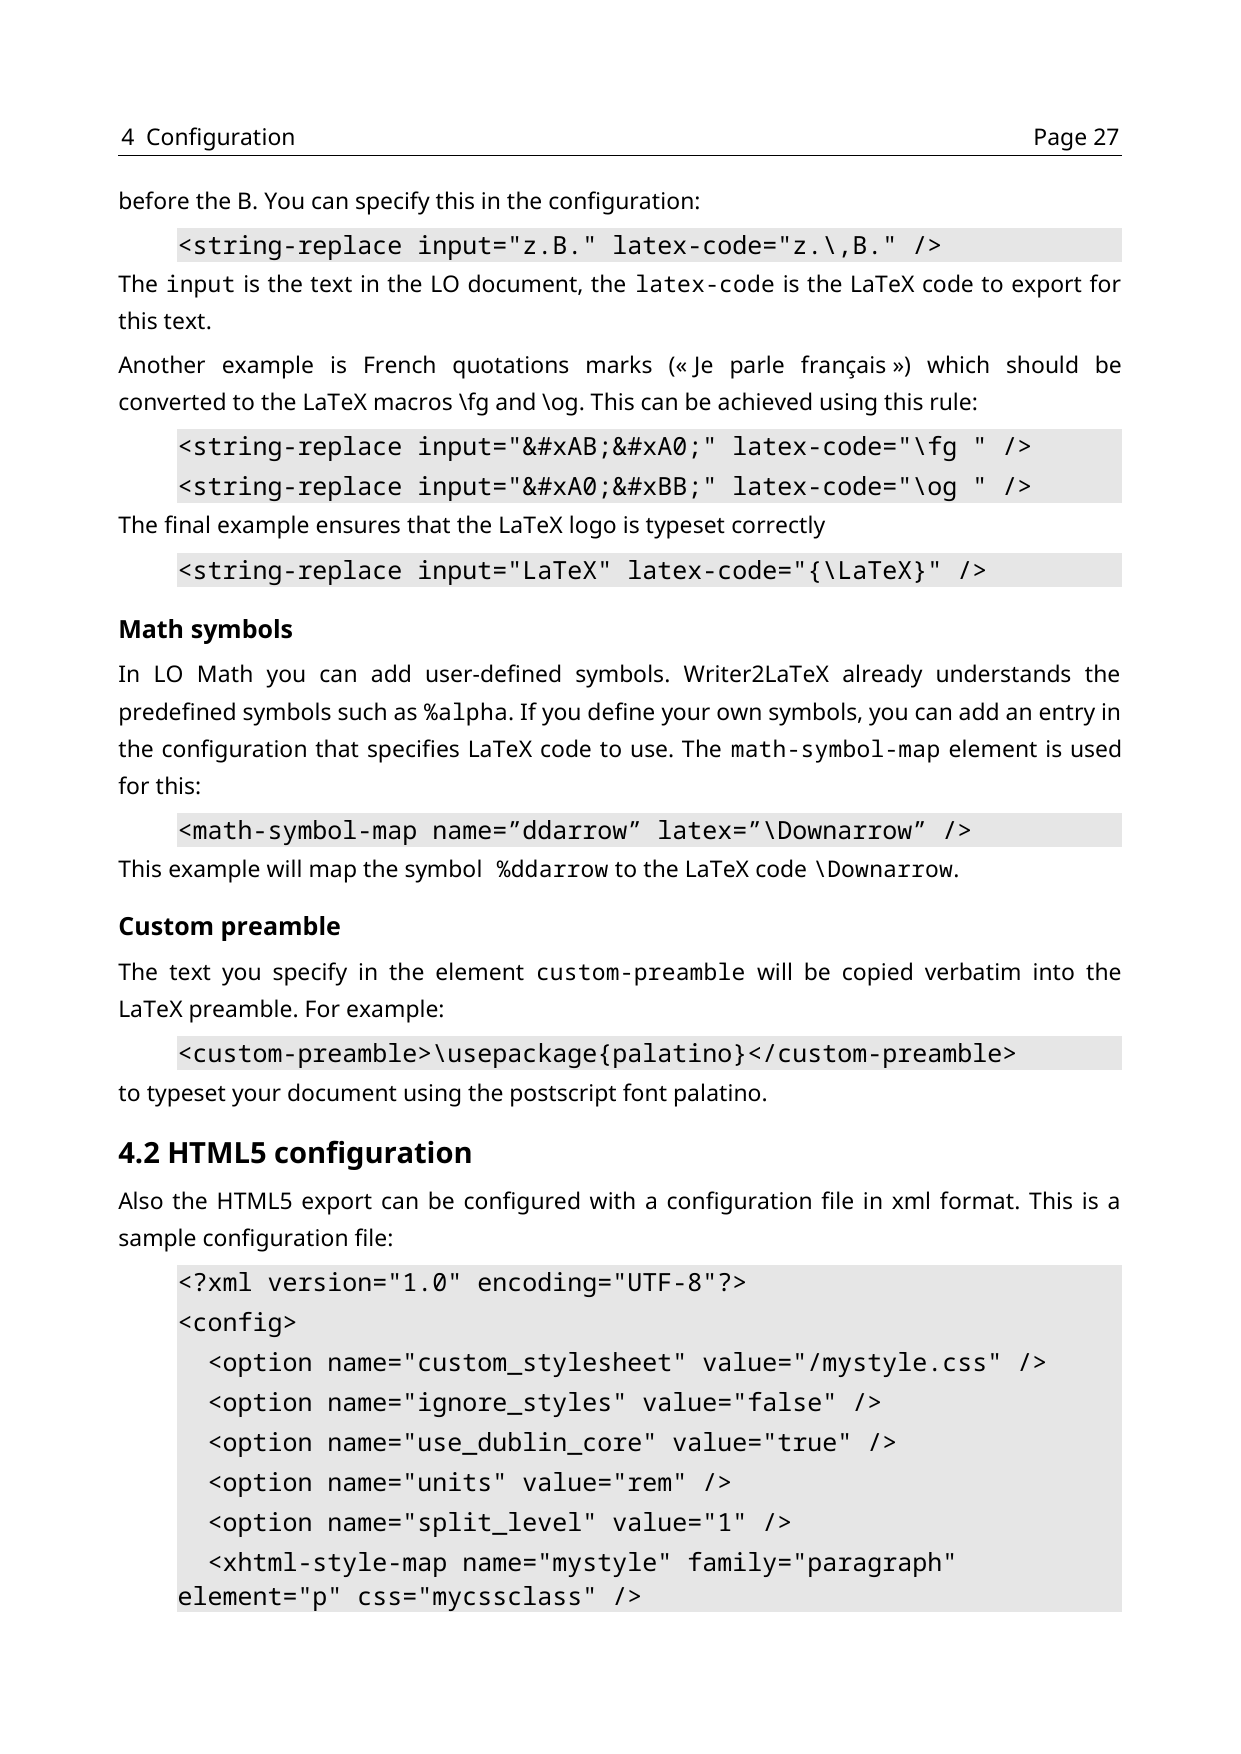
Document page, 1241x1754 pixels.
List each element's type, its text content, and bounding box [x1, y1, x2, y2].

text <xhtml-style-map name="mystyle" family="paragraph" element="p" css="mycssclass" /> [177, 1544, 1122, 1612]
text <string-replace input="LaTeX" latex-code="{\LaTeX}" /> [177, 553, 1122, 587]
text <option name="split_level" value="1" /> [177, 1504, 1122, 1538]
text Also the HTML5 export can be configured with a configuration file in xml format. This is a sample configuration file: [118, 1184, 1122, 1253]
text <option name="ignore_styles" value="false" /> [177, 1385, 1122, 1419]
text <config> [177, 1305, 1122, 1339]
text to typeset your document using the postscript font palatino. [118, 1077, 1122, 1108]
text <?xml version="1.0" encoding="UTF-8"?> [177, 1265, 1122, 1299]
text <math-symbol-map name=”ddarrow” latex=”\Downarrow” /> [177, 813, 1122, 847]
text <option name="units" value="rem" /> [177, 1465, 1122, 1499]
subtitle Math symbols [118, 612, 1122, 646]
text Another example is French quotations marks (« Je parle français ») which should be converted to the LaTeX macros \fg and \og. This can be achieved using this rule: [118, 349, 1122, 417]
text <string-replace input="z.B." latex-code="z.\,B." /> [177, 228, 1122, 262]
text This example will map the symbol %ddarrow to the LaTeX code \Downarrow. [118, 853, 1122, 884]
subtitle Custom preamble [118, 909, 1122, 943]
text The input is the text in the LO document, the latex-code is the LaTeX code to export for this text. [118, 268, 1122, 336]
subtitle HTML5 configuration [118, 1133, 1122, 1172]
text <option name="custom_stylesheet" value="/mystyle.css" /> [177, 1345, 1122, 1379]
text before the B. You can specify this in the configuration: [118, 184, 1122, 216]
text <string-replace input="&#xA0;&#xBB;" latex-code="\og " /> [177, 469, 1122, 503]
text The final example ensures that the LaTeX logo is typeset correctly [118, 509, 1122, 540]
text <string-replace input="&#xAB;&#xA0;" latex-code="\fg " /> [177, 429, 1122, 463]
text The text you specify in the element custom-preamble will be copied verbatim into the LaTeX preamble. For example: [118, 956, 1122, 1024]
text <option name="use_dublin_core" value="true" /> [177, 1425, 1122, 1459]
text <custom-preamble>\usepackage{palatino}</custom-preamble> [177, 1036, 1122, 1070]
text In LO Math you can add user-defined symbols. Writer2LaTeX already understands the predefined symbols such as %alpha. If you define your own symbols, you can add an entry in the configuration that specifies LaTeX code to use. The math-symbol-map element is used for this: [118, 658, 1122, 801]
